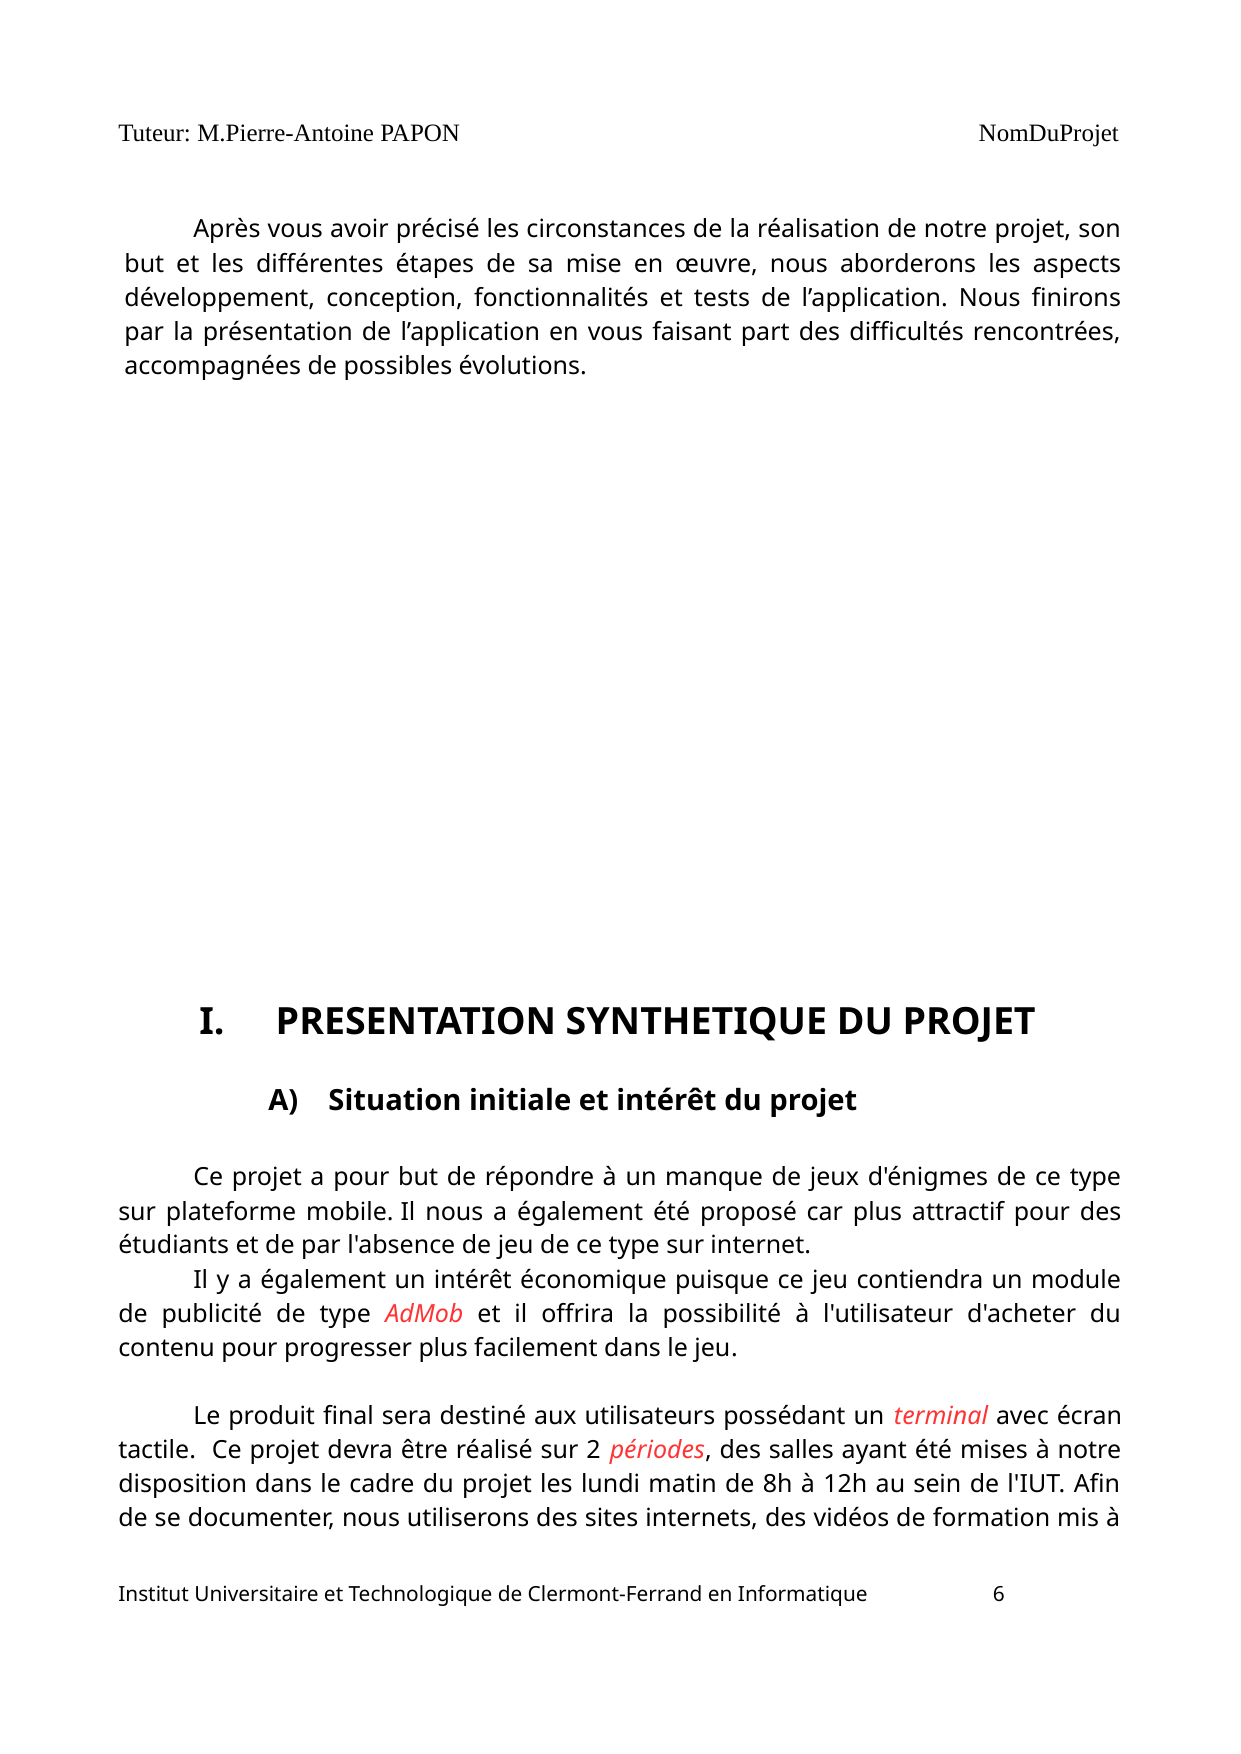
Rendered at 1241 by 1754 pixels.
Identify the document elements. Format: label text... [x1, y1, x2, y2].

text Après vous avoir précisé les circonstances de la réalisation de notre projet, son but et les différentes étapes de sa mise en œuvre, nous aborderons les aspects développement, conception, fonctionnalités et tests de l’application. Nous finirons par la présentation de l’application en vous faisant part des difficultés rencontrées, accompagnées de possibles évolutions. [124, 211, 1122, 381]
text Le produit final sera destiné aux utilisateurs possédant un terminal avec écran tactile. Ce projet devra être réalisé sur 2 périodes, des salles ayant été mises à notre disposition dans le cadre du projet les lundi matin de 8h à 12h au sein de l'IUT. Afin de se documenter, nous utiliserons des sites internets, des vidéos de formation mis à [118, 1397, 1122, 1534]
text Ce projet a pour but de répondre à un manque de jeux d'énigmes de ce type sur plateforme mobile. Il nous a également été proposé car plus attractif pour des étudiants et de par l'absence de jeu de ce type sur internet. [118, 1159, 1122, 1261]
list Situation initiale et intérêt du projet [268, 1080, 1122, 1119]
list PRESENTATION SYNTHETIQUE DU PROJET [199, 994, 1122, 1046]
text Il y a également un intérêt économique puisque ce jeu contiendra un module de publicité de type AdMob et il offrira la possibilité à l'utilisateur d'acheter du contenu pour progresser plus facilement dans le jeu. [118, 1261, 1122, 1363]
